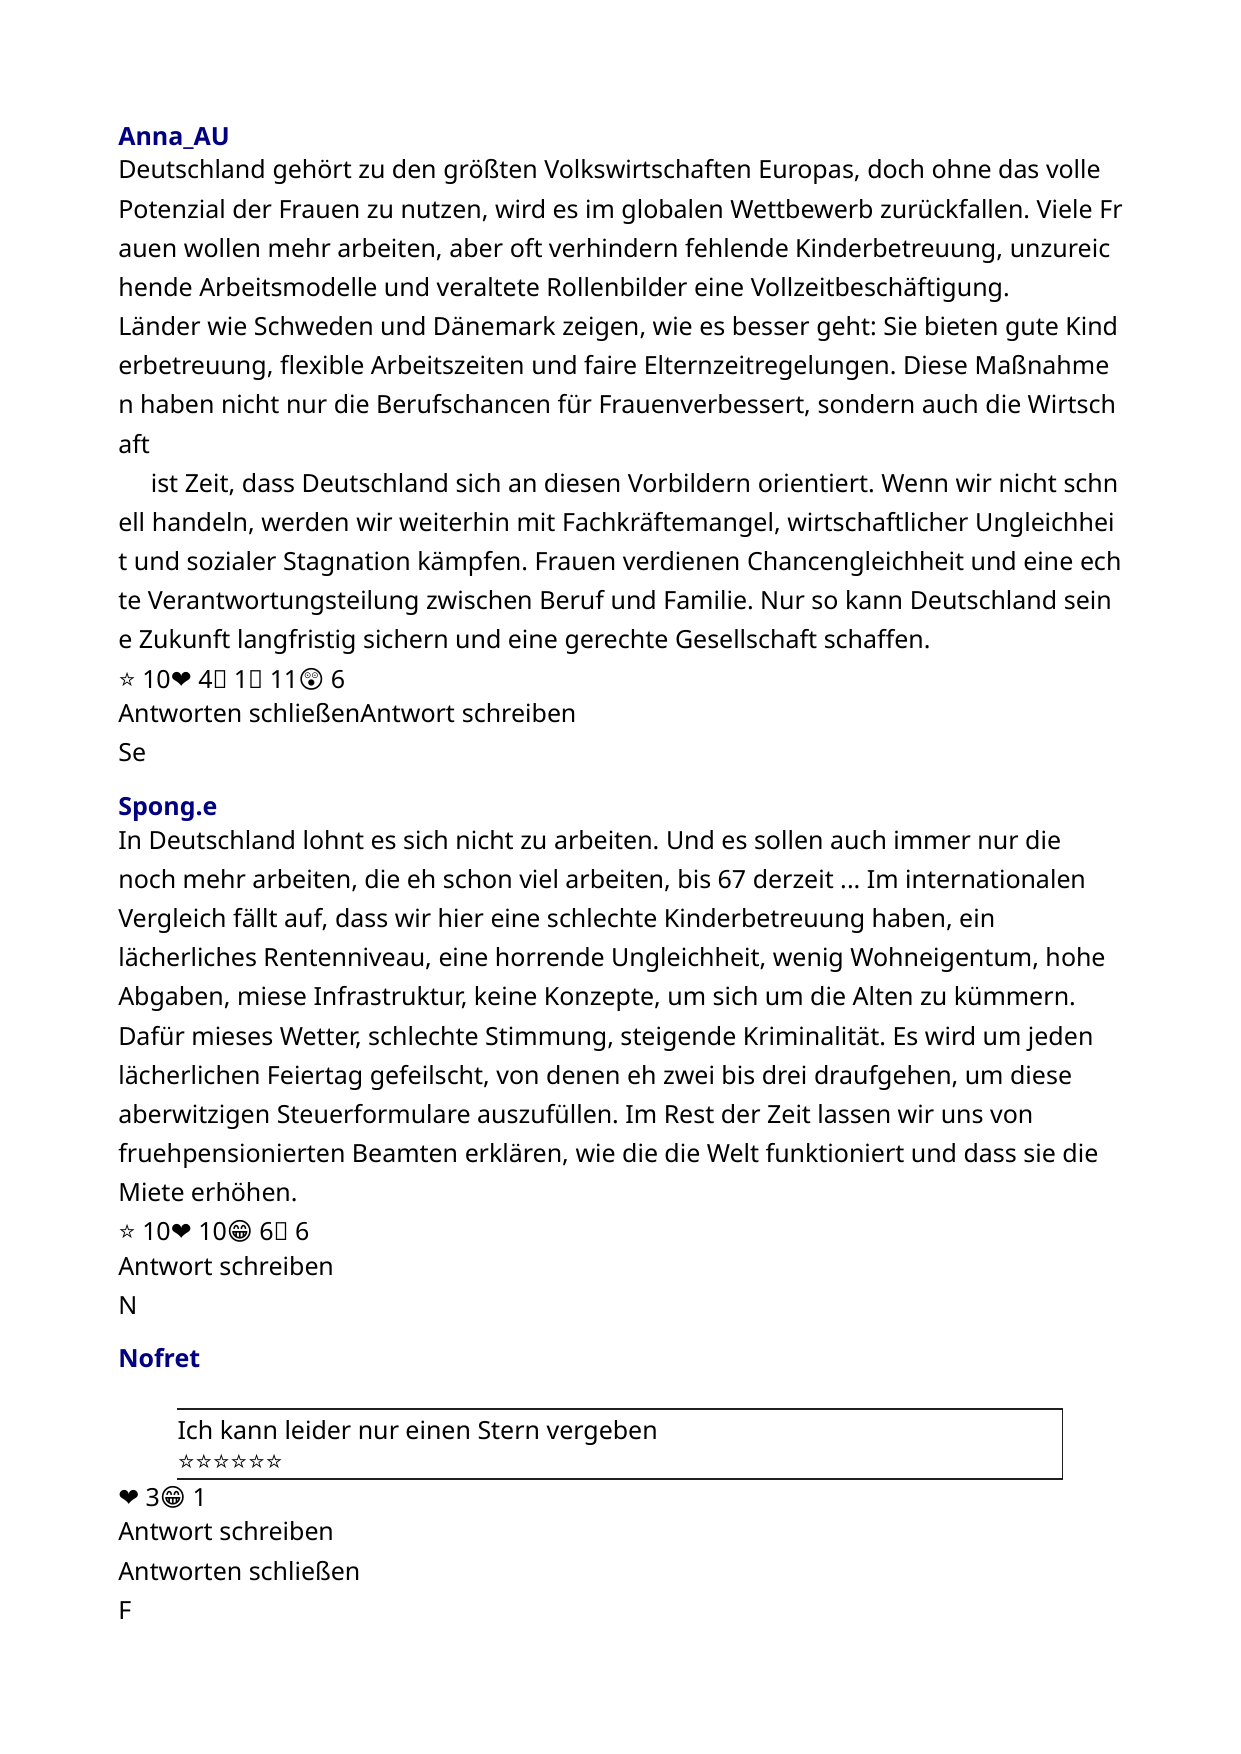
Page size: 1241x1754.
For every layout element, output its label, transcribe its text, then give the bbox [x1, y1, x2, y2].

subtitle Spong.e [118, 788, 1122, 822]
text Antworten schließen [118, 1553, 1122, 1587]
subtitle Anna_AU [118, 118, 1122, 152]
text ❤️ 3😁 1 [118, 1480, 1122, 1514]
text ⭐️ 10❤️ 10😁 6🤨 6 [118, 1214, 1122, 1248]
subtitle Nofret [118, 1341, 1122, 1375]
text ⭐️⭐️⭐️⭐️⭐️⭐️ [177, 1442, 1062, 1478]
text N [118, 1287, 1122, 1321]
text Antworten schließenAntwort schreiben [118, 695, 1122, 729]
text F [118, 1592, 1122, 1626]
text Antwort schreiben [118, 1248, 1122, 1282]
text Es ist Zeit, dass Deutschland sich an diesen Vorbildern orientiert. Wenn wir nicht schnell handeln, werden wir weiterhin mit Fachkräftemangel, wirtschaftlicher Ungleichheit und sozialer Stagnation kämpfen. Frauen verdienen Chancengleichheit und eine echte Verantwortungsteilung zwischen Beruf und Familie. Nur so kann Deutschland seine Zukunft langfristig sichern und eine gerechte Gesellschaft schaffen. [118, 466, 1122, 656]
text Ich kann leider nur einen Stern vergeben [177, 1410, 1062, 1442]
text Länder wie Schweden und Dänemark zeigen, wie es besser geht: Sie bieten gute Kinderbetreuung, flexible Arbeitszeiten und faire Elternzeitregelungen. Diese Maßnahmen haben nicht nur die Berufschancen für Frauenverbessert, sondern auch die Wirtschaft gestärkt. [118, 309, 1122, 460]
text Antwort schreiben [118, 1514, 1122, 1548]
text Se [118, 734, 1122, 769]
text In Deutschland lohnt es sich nicht zu arbeiten. Und es sollen auch immer nur die noch mehr arbeiten, die eh schon viel arbeiten, bis 67 derzeit ... Im internationalen Vergleich fällt auf, dass wir hier eine schlechte Kinderbetreuung haben, ein lächerliches Rentenniveau, eine horrende Ungleichheit, wenig Wohneigentum, hohe Abgaben, miese Infrastruktur, keine Konzepte, um sich um die Alten zu kümmern. Dafür mieses Wetter, schlechte Stimmung, steigende Kriminalität. Es wird um jeden lächerlichen Feiertag gefeilscht, von denen eh zwei bis drei draufgehen, um diese aberwitzigen Steuerformulare auszufüllen. Im Rest der Zeit lassen wir uns von fruehpensionierten Beamten erklären, wie die die Welt funktioniert und dass sie die Miete erhöhen. [118, 822, 1122, 1209]
text Deutschland gehört zu den größten Volkswirtschaften Europas, doch ohne das volle Potenzial der Frauen zu nutzen, wird es im globalen Wettbewerb zurückfallen. Viele Frauen wollen mehr arbeiten, aber oft verhindern fehlende Kinderbetreuung, unzureichende Arbeitsmodelle und veraltete Rollenbilder eine Vollzeitbeschäftigung. [118, 152, 1122, 304]
text ⭐️ 10❤️ 4🙁 1🤨 11😲 6 [118, 661, 1122, 695]
